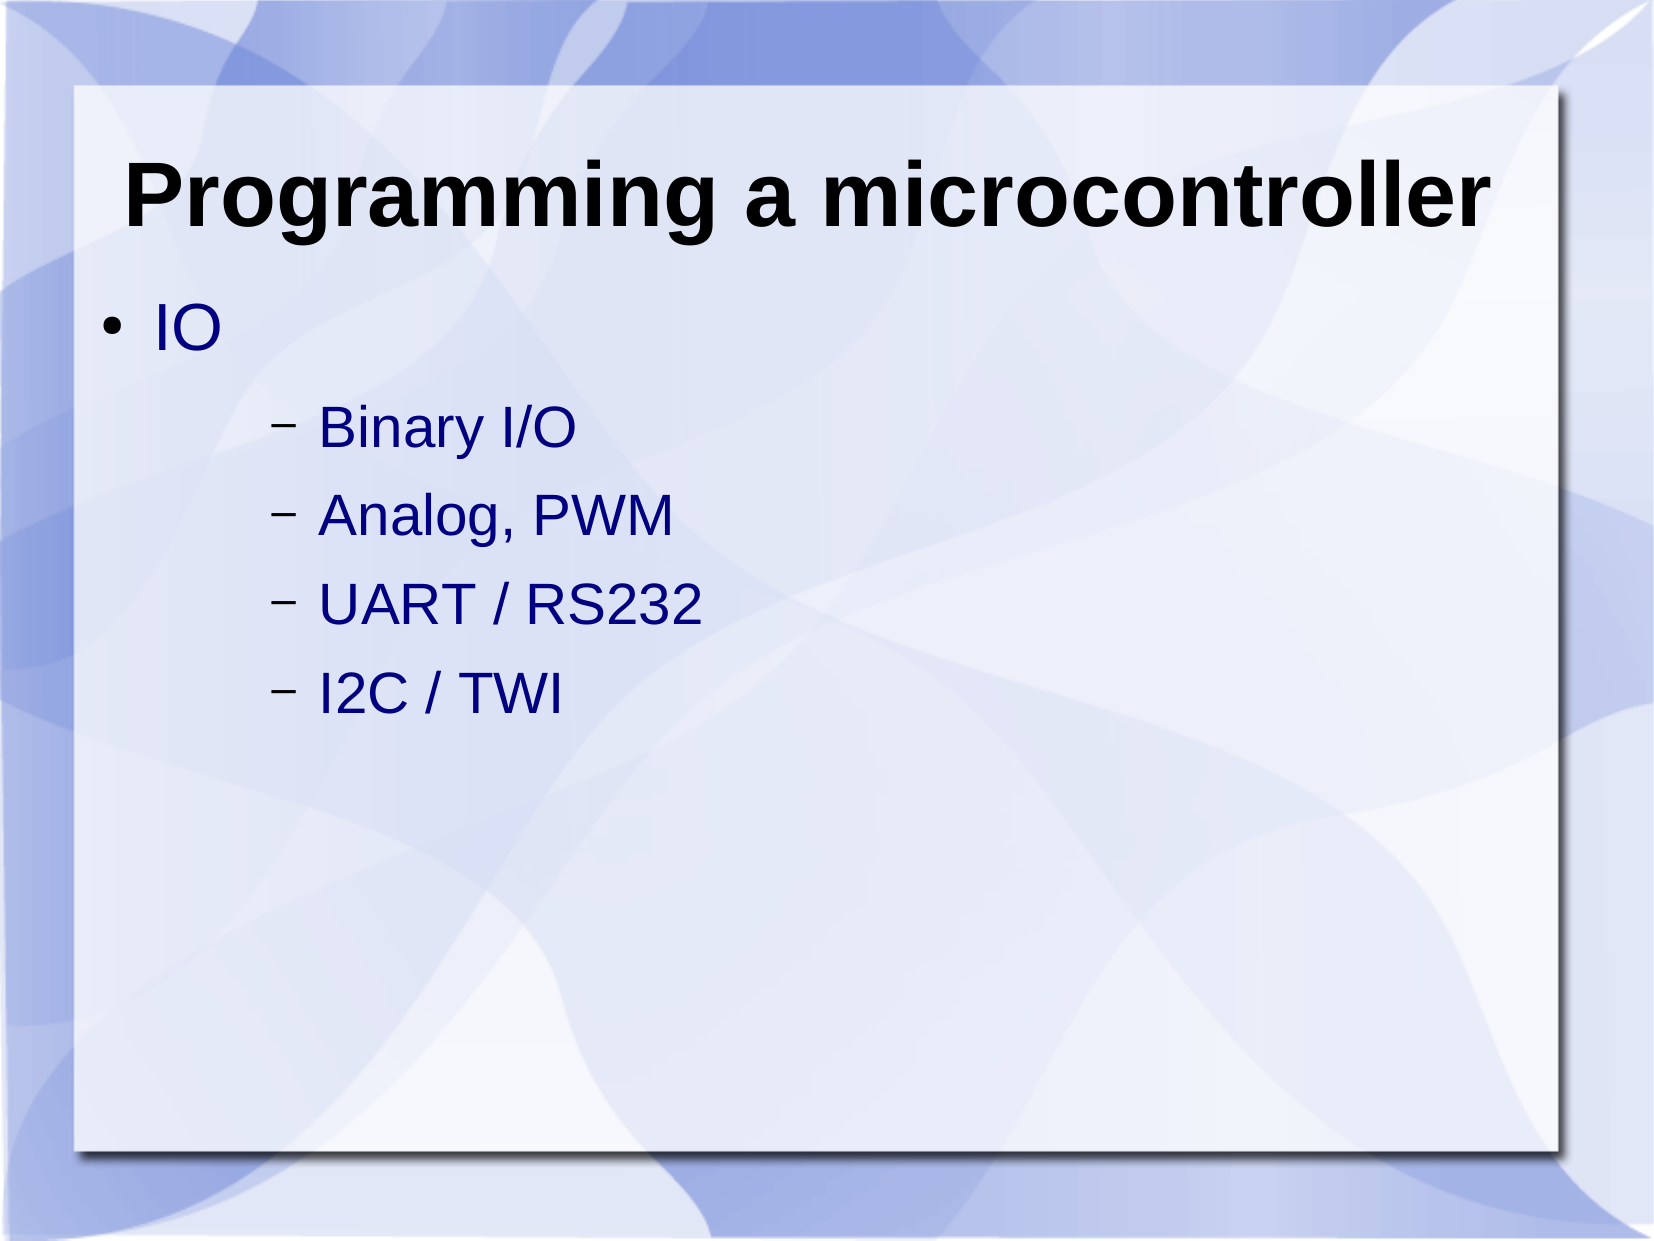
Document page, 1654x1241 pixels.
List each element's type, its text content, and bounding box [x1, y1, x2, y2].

list IO Binary I/O Analog, PWM UART / RS232 I2C / TWI [82, 290, 1571, 1109]
picture [0, 0, 1654, 1241]
title Programming a microcontroller [82, 90, 1536, 290]
